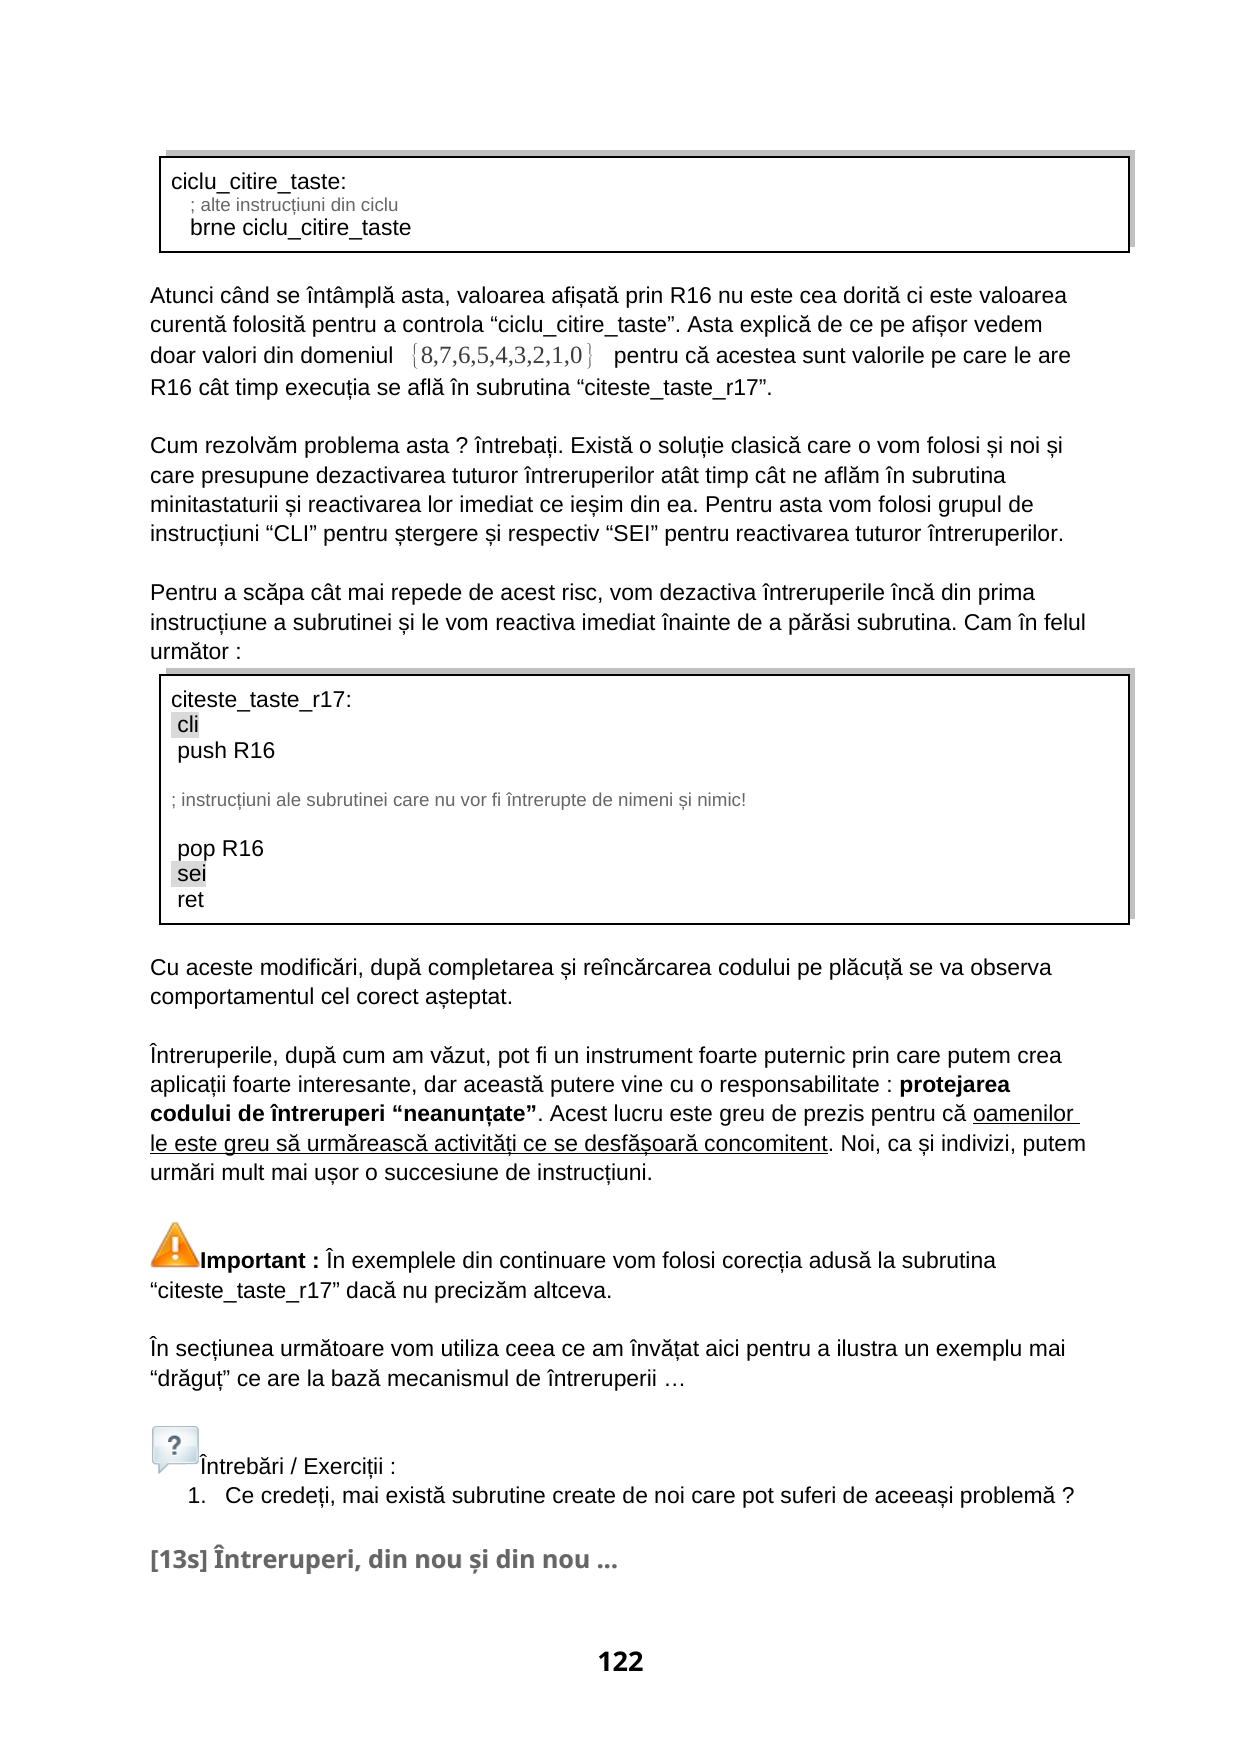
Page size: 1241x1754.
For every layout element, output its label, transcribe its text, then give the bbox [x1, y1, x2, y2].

text Pentru a scăpa cât mai repede de acest risc, vom dezactiva întreruperile încă din prima instrucțiune a subrutinei și le vom reactiva imediat înainte de a părăsi subrutina. Cam în felul următor : [150, 580, 1091, 664]
table_header ciclu_citire_taste: ; alte instrucțiuni din ciclu brne ciclu_citire_taste [161, 158, 1128, 251]
text Cu aceste modificări, după completarea și reîncărcarea codului pe plăcuță se va observa comportamentul cel corect așteptat. [150, 954, 1091, 1009]
text Întrebări / Exerciții : [150, 1450, 1091, 1479]
table_header citeste_taste_r17: cli push R16 ; instrucțiuni ale subrutinei care nu vor fi întrerupte de nimeni și nimic! pop R16 sei ret [161, 676, 1128, 923]
text Atunci când se întâmplă asta, valoarea afișată prin R16 nu este cea dorită ci este valoarea curentă folosită pentru a controla “ciclu_citire_taste”. Asta explică de ce pe afișor vedem doar valori din domeniulpentru că acestea sunt valorile pe care le are R16 cât timp execuția se află în subrutina “citeste_taste_r17”. [150, 283, 1091, 400]
picture [150, 1424, 200, 1475]
picture [150, 1218, 200, 1269]
list Ce credeți, mai există subrutine create de noi care pot suferi de aceeași problemă ? [187, 1483, 1091, 1508]
text Cum rezolvăm problema asta ? întrebați. Există o soluție clasică care o vom folosi și noi și care presupune dezactivarea tuturor întreruperilor atât timp cât ne aflăm în subrutina minitastaturii și reactivarea lor imediat ce ieșim din ea. Pentru asta vom folosi grupul de instrucțiuni “CLI” pentru ștergere și respectiv “SEI” pentru reactivarea tuturor întreruperilor. [150, 433, 1091, 547]
text Important : În exemplele din continuare vom folosi corecția adusă la subrutina “citeste_taste_r17” dacă nu precizăm altceva. [150, 1244, 1091, 1303]
subtitle [13s] Întreruperi, din nou și din nou ... [150, 1541, 1091, 1575]
text Întreruperile, după cum am văzut, pot fi un instrument foarte puternic prin care putem crea aplicații foarte interesante, dar această putere vine cu o responsabilitate : protejarea codului de întreruperi “neanunțate”. Acest lucru este greu de prezis pentru că oamenilor le este greu să urmărească activități ce se desfășoară concomitent. Noi, ca și indivizi, putem urmări mult mai ușor o succesiune de instrucțiuni. [150, 1042, 1091, 1186]
text În secțiunea următoare vom utiliza ceea ce am învățat aici pentru a ilustra un exemplu mai “drăguț” ce are la bază mecanismul de întreruperii … [150, 1336, 1091, 1391]
